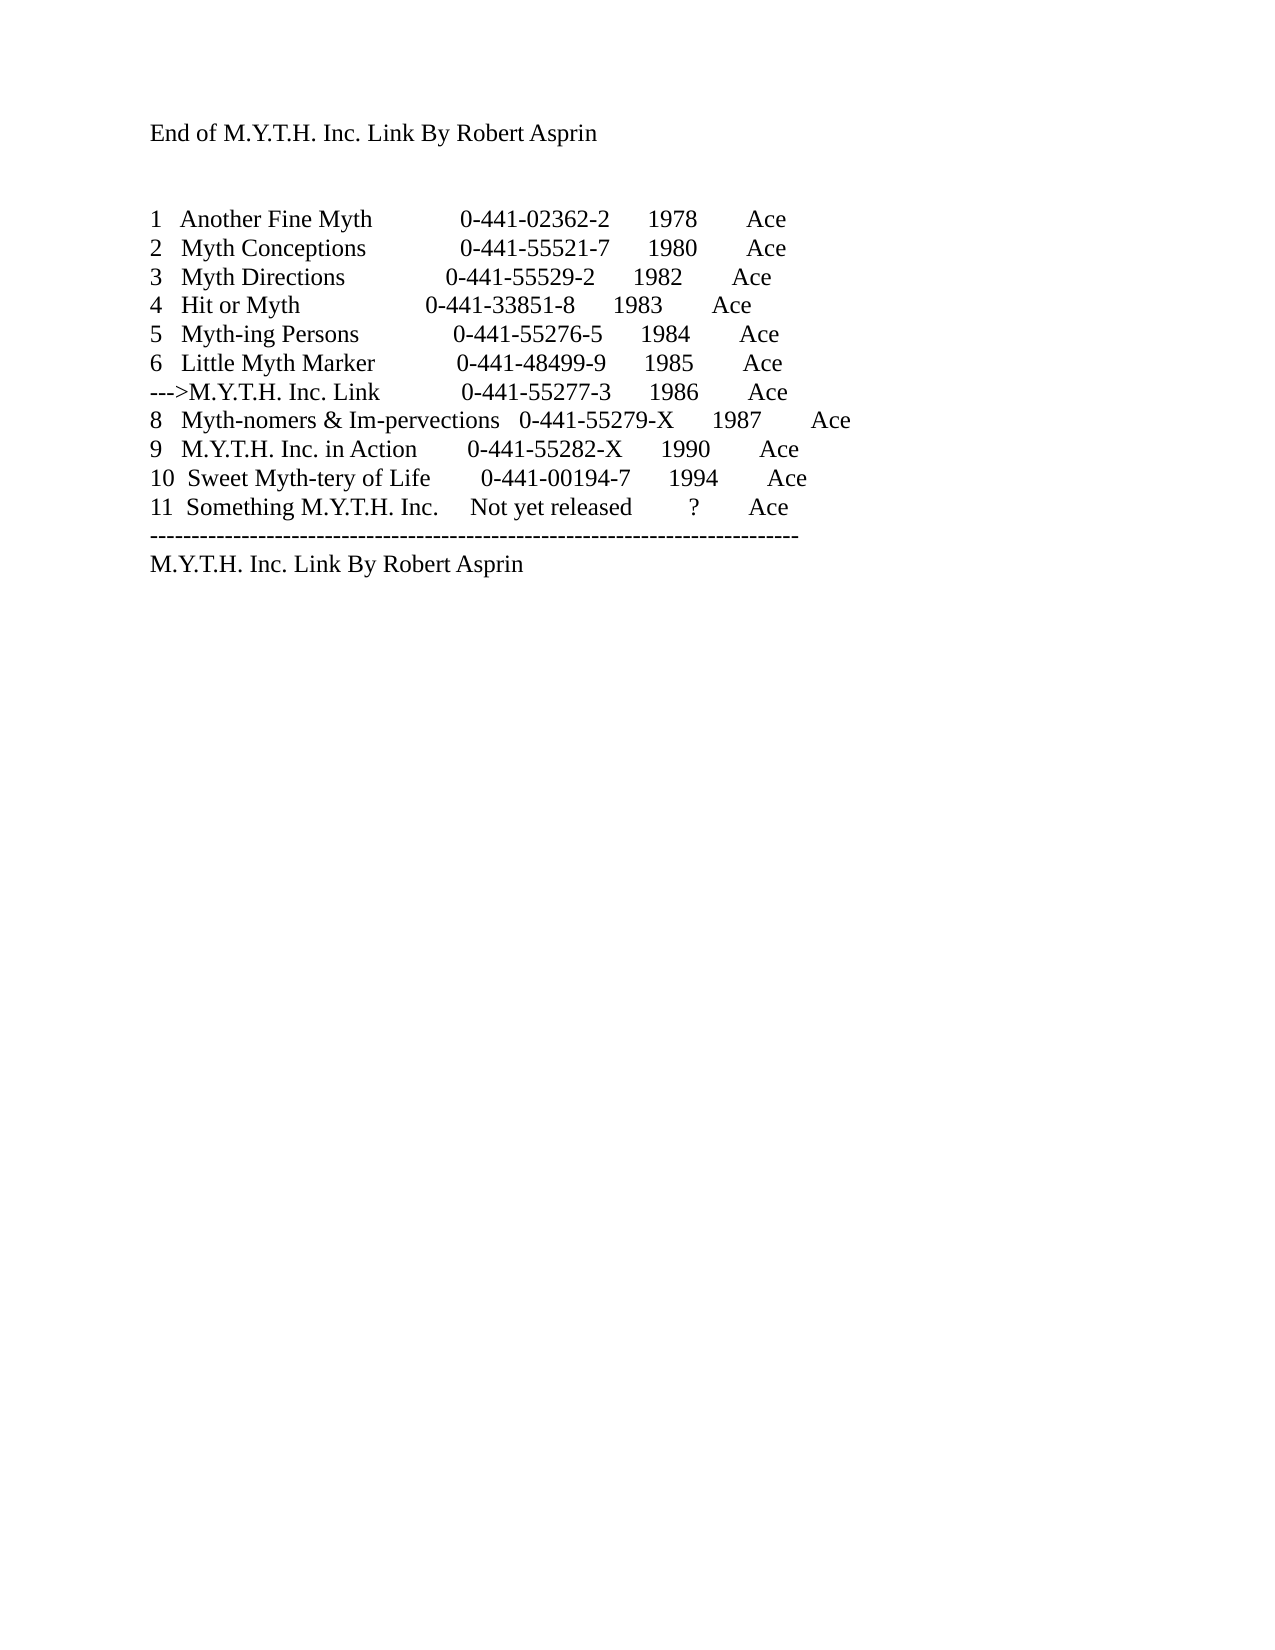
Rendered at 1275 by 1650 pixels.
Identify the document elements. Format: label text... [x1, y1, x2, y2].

text 1 Another Fine Myth 0-441-02362-2 1978 Ace [118, 204, 1157, 233]
text ------------------------------------------------------------------------------ [118, 521, 1157, 549]
text 9 M.Y.T.H. Inc. in Action 0-441-55282-X 1990 Ace [118, 434, 1157, 463]
text 5 Myth-ing Persons 0-441-55276-5 1984 Ace [118, 319, 1157, 348]
text End of M.Y.T.H. Inc. Link By Robert Asprin [118, 118, 1157, 147]
text --->M.Y.T.H. Inc. Link 0-441-55277-3 1986 Ace [118, 377, 1157, 406]
text 11 Something M.Y.T.H. Inc. Not yet released ? Ace [118, 492, 1157, 521]
text 3 Myth Directions 0-441-55529-2 1982 Ace [118, 262, 1157, 291]
text 6 Little Myth Marker 0-441-48499-9 1985 Ace [118, 348, 1157, 377]
text 2 Myth Conceptions 0-441-55521-7 1980 Ace [118, 233, 1157, 262]
text 4 Hit or Myth 0-441-33851-8 1983 Ace [118, 291, 1157, 319]
text 10 Sweet Myth-tery of Life 0-441-00194-7 1994 Ace [118, 463, 1157, 492]
text M.Y.T.H. Inc. Link By Robert Asprin [118, 549, 1157, 578]
text 8 Myth-nomers & Im-pervections 0-441-55279-X 1987 Ace [118, 406, 1157, 434]
